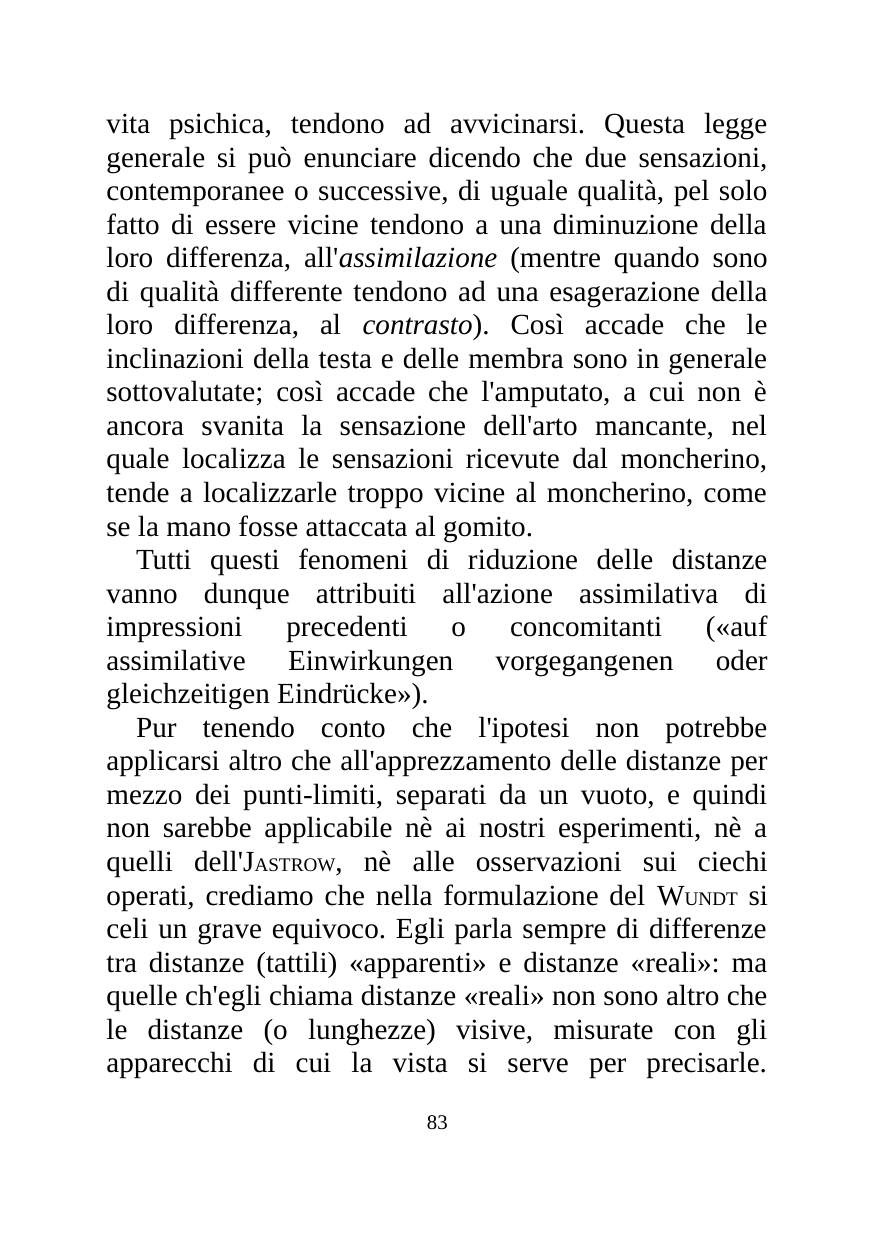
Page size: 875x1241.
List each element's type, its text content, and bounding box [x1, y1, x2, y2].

text vita psichica, tendono ad avvicinarsi. Questa legge generale si può enunciare dicendo che due sensazioni, contemporanee o successive, di uguale qualità, pel solo fatto di essere vicine tendono a una diminuzione della loro differenza, all'assimilazione (mentre quando sono di qualità differente tendono ad una esagerazione della loro differenza, al contrasto). Così accade che le inclinazioni della testa e delle membra sono in generale sottovalutate; così accade che l'amputato, a cui non è ancora svanita la sensazione dell'arto mancante, nel quale localizza le sensazioni ricevute dal moncherino, tende a localizzarle troppo vicine al moncherino, come se la mano fosse attaccata al gomito. [106, 106, 768, 542]
text Tutti questi fenomeni di riduzione delle distanze vanno dunque attribuiti all'azione assimilativa di impressioni precedenti o concomitanti («auf assimilative Einwirkungen vorgegangenen oder gleichzeitigen Eindrücke»). [106, 542, 768, 710]
text Pur tenendo conto che l'ipotesi non potrebbe applicarsi altro che all'apprezzamento delle distanze per mezzo dei punti-limiti, separati da un vuoto, e quindi non sarebbe applicabile nè ai nostri esperimenti, nè a quelli dell'Jastrow, nè alle osservazioni sui ciechi operati, crediamo che nella formulazione del Wundt si celi un grave equivoco. Egli parla sempre di differenze tra distanze (tattili) «apparenti» e distanze «reali»: ma quelle ch'egli chiama distanze «reali» non sono altro che le distanze (o lunghezze) visive, misurate con gli apparecchi di cui la vista si serve per precisarle. [106, 710, 768, 1079]
